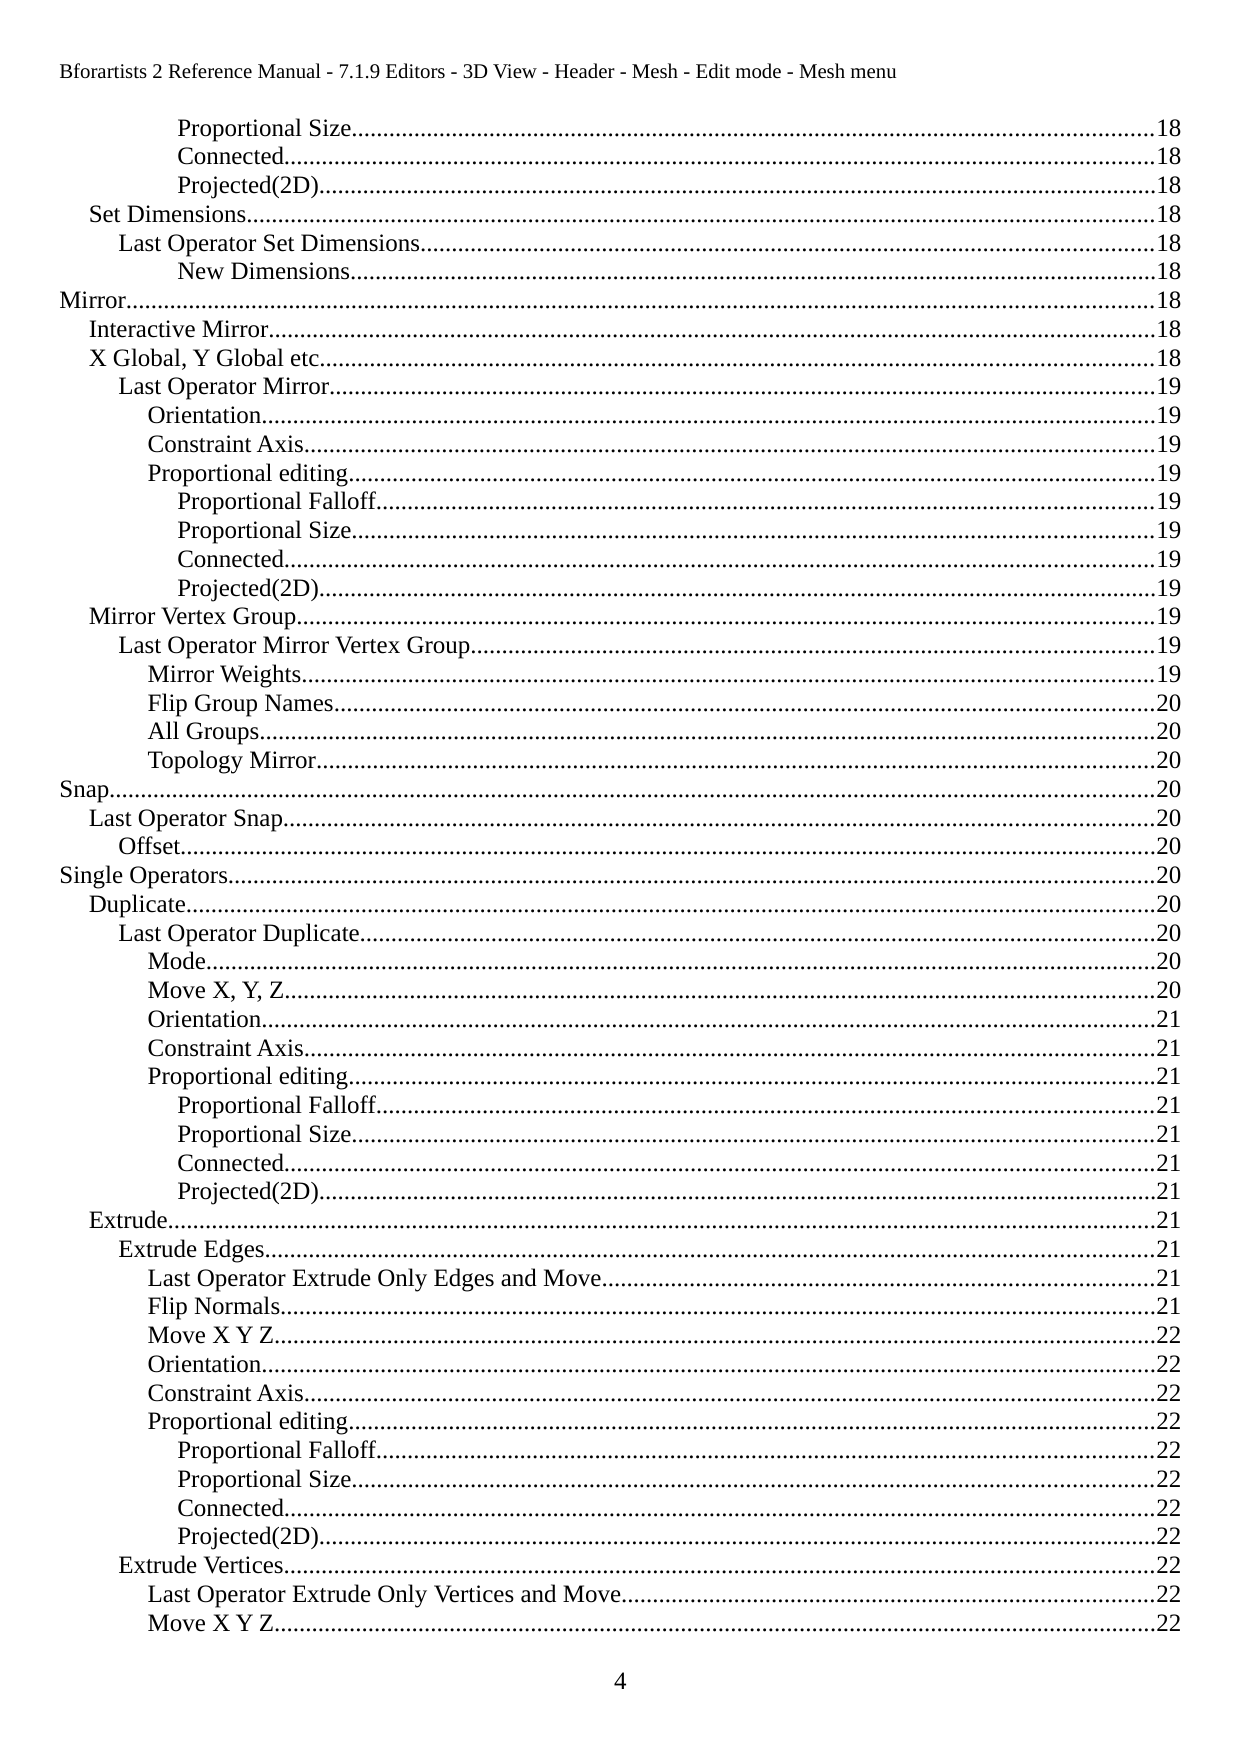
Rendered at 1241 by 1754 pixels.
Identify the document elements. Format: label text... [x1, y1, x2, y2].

text Flip Group Names 20 [147, 688, 1181, 716]
text Orientation 22 [147, 1349, 1181, 1378]
text Mirror 18 [59, 285, 1181, 314]
text Snap 20 [59, 774, 1181, 803]
text Interactive Mirror 18 [88, 314, 1181, 343]
text Proportional Falloff 22 [177, 1435, 1181, 1464]
text New Dimensions 18 [177, 256, 1181, 285]
text Duplicate 20 [88, 889, 1181, 918]
text Projected(2D) 18 [177, 170, 1181, 199]
text Move X, Y, Z 20 [147, 975, 1181, 1004]
text Set Dimensions 18 [88, 199, 1181, 228]
text Proportional Size 18 [177, 113, 1181, 141]
text Projected(2D) 19 [177, 573, 1181, 601]
text All Groups 20 [147, 716, 1181, 745]
text Move X Y Z 22 [147, 1320, 1181, 1349]
text Last Operator Set Dimensions 18 [118, 228, 1181, 256]
text Proportional Falloff 21 [177, 1090, 1181, 1119]
text Proportional editing 21 [147, 1061, 1181, 1090]
text Connected 22 [177, 1493, 1181, 1521]
text Last Operator Mirror Vertex Group 19 [118, 630, 1181, 659]
text X Global, Y Global etc. 18 [88, 343, 1181, 371]
text Mirror Weights 19 [147, 659, 1181, 688]
text Proportional editing 19 [147, 458, 1181, 486]
text Constraint Axis 19 [147, 429, 1181, 458]
text Flip Normals 21 [147, 1291, 1181, 1320]
text Proportional Size 22 [177, 1464, 1181, 1493]
text Single Operators 20 [59, 860, 1181, 889]
text Orientation 21 [147, 1004, 1181, 1033]
text Projected(2D) 21 [177, 1176, 1181, 1205]
text Last Operator Mirror 19 [118, 371, 1181, 400]
text Move X Y Z 22 [147, 1608, 1181, 1636]
text Last Operator Duplicate 20 [118, 918, 1181, 946]
text Connected 21 [177, 1148, 1181, 1176]
text Extrude 21 [88, 1205, 1181, 1234]
text Projected(2D) 22 [177, 1521, 1181, 1550]
text Connected 18 [177, 141, 1181, 170]
text Mode 20 [147, 946, 1181, 975]
text Proportional editing 22 [147, 1406, 1181, 1435]
text Offset 20 [118, 831, 1181, 860]
text Extrude Edges 21 [118, 1234, 1181, 1263]
text Mirror Vertex Group 19 [88, 601, 1181, 630]
text Proportional Size 19 [177, 515, 1181, 544]
text Last Operator Extrude Only Edges and Move 21 [147, 1263, 1181, 1291]
text Extrude Vertices 22 [118, 1550, 1181, 1579]
text Proportional Falloff 19 [177, 486, 1181, 515]
text Last Operator Snap 20 [88, 803, 1181, 831]
text Connected 19 [177, 544, 1181, 573]
text Last Operator Extrude Only Vertices and Move 22 [147, 1579, 1181, 1608]
text Constraint Axis 21 [147, 1033, 1181, 1061]
text Orientation 19 [147, 400, 1181, 429]
text Topology Mirror 20 [147, 745, 1181, 774]
text Constraint Axis 22 [147, 1378, 1181, 1406]
text Proportional Size 21 [177, 1119, 1181, 1148]
